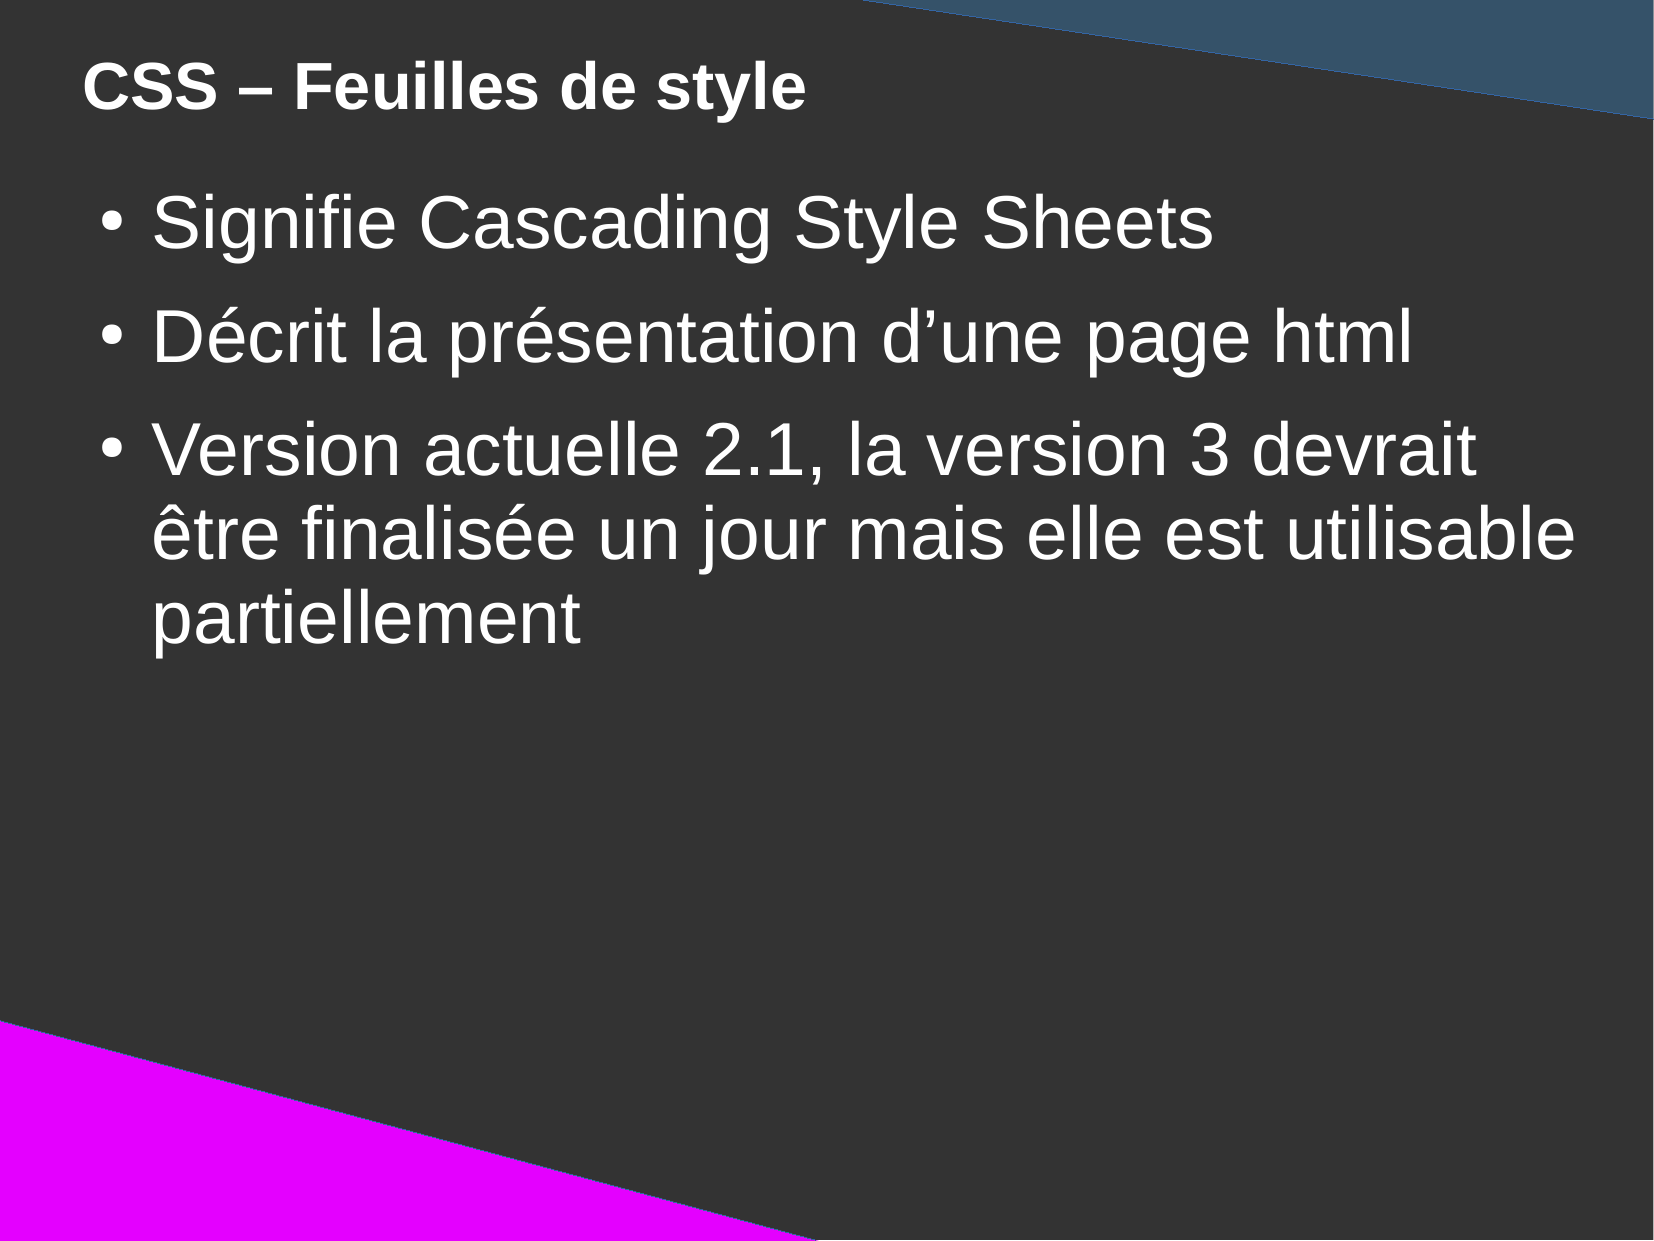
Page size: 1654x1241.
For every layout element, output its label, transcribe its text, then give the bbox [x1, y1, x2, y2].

title CSS – Feuilles de style [82, 49, 1571, 152]
list Signifie Cascading Style Sheets Décrit la présentation d’une page html Version actuelle 2.1, la version 3 devrait être finalisée un jour mais elle est utilisable partiellement [80, 180, 1605, 900]
text_box [0, 1020, 819, 1241]
text_box [863, 0, 1654, 120]
